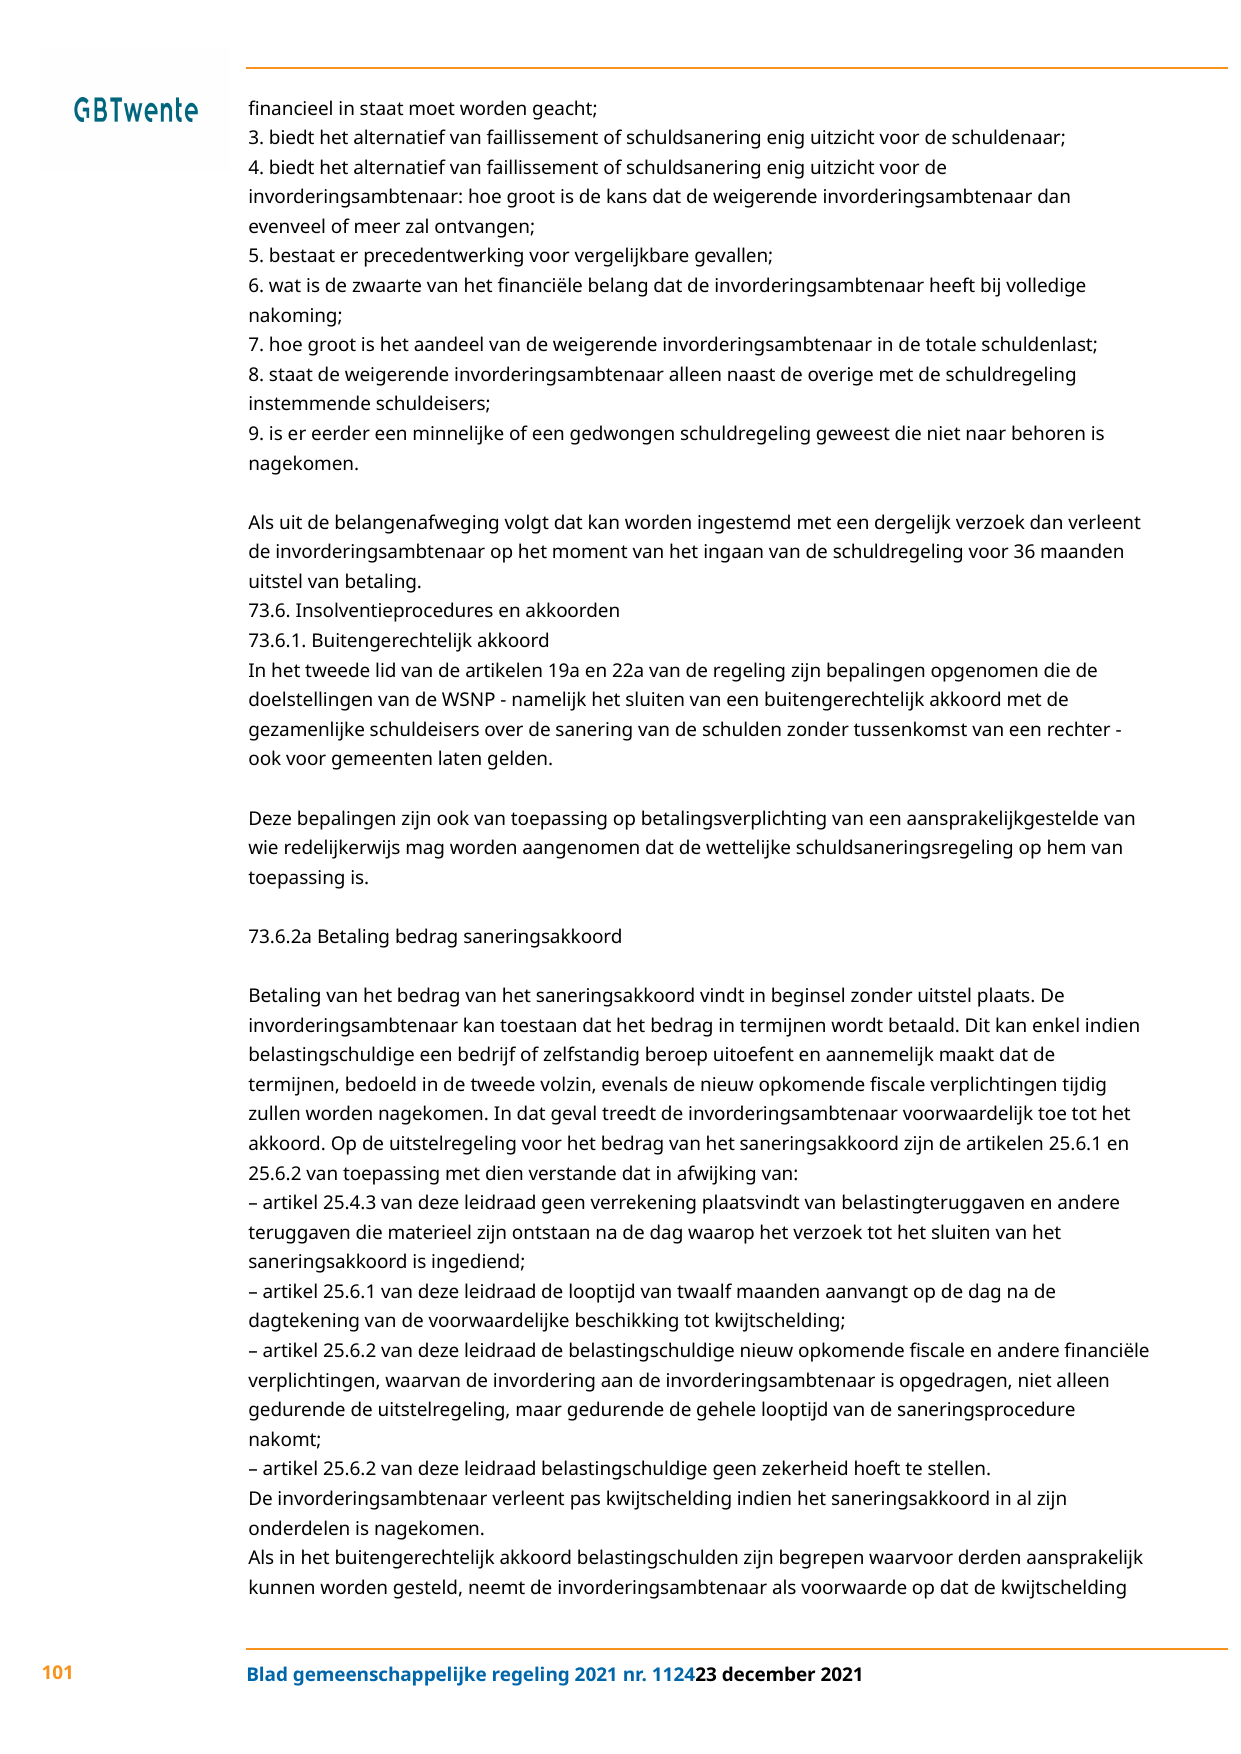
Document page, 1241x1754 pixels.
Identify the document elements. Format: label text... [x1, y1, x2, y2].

text financieel in staat moet worden geacht; [248, 95, 1152, 121]
text 9. is er eerder een minnelijke of een gedwongen schuldregeling geweest die niet naar behoren is nagekomen. [248, 420, 1152, 476]
text 5. bestaat er precedentwerking voor vergelijkbare gevallen; [248, 243, 1152, 268]
text In het tweede lid van de artikelen 19a en 22a van de regeling zijn bepalingen opgenomen die de doelstellingen van de WSNP - namelijk het sluiten van een buitengerechtelijk akkoord met de gezamenlijke schuldeisers over de sanering van de schulden zonder tussenkomst van een rechter - ook voor gemeenten laten gelden. [248, 657, 1152, 771]
text 3. biedt het alternatief van faillissement of schuldsanering enig uitzicht voor de schuldenaar; [248, 124, 1152, 150]
text 73.6. Insolventieprocedures en akkoorden [248, 598, 1152, 623]
text 7. hoe groot is het aandeel van de weigerende invorderingsambtenaar in de totale schuldenlast; [248, 331, 1152, 357]
text – artikel 25.4.3 van deze leidraad geen verrekening plaatsvindt van belastingteruggaven en andere teruggaven die materieel zijn ontstaan na de dag waarop het verzoek tot het sluiten van het saneringsakkoord is ingediend; [248, 1189, 1152, 1274]
text De invorderingsambtenaar verleent pas kwijtschelding indien het saneringsakkoord in al zijn onderdelen is nagekomen. [248, 1485, 1152, 1541]
text 73.6.2a Betaling bedrag saneringsakkoord [248, 923, 1152, 949]
text Als uit de belangenafweging volgt dat kan worden ingestemd met een dergelijk verzoek dan verleent de invorderingsambtenaar op het moment van het ingaan van de schuldregeling voor 36 maanden uitstel van betaling. [248, 509, 1152, 594]
text 4. biedt het alternatief van faillissement of schuldsanering enig uitzicht voor de invorderingsambtenaar: hoe groot is de kans dat de weigerende invorderingsambtenaar dan evenveel of meer zal ontvangen; [248, 154, 1152, 239]
text – artikel 25.6.2 van deze leidraad belastingschuldige geen zekerheid hoeft te stellen. [248, 1456, 1152, 1481]
text 6. wat is de zwaarte van het financiële belang dat de invorderingsambtenaar heeft bij volledige nakoming; [248, 272, 1152, 328]
picture [41, 47, 231, 172]
text Deze bepalingen zijn ook van toepassing op betalingsverplichting van een aansprakelijkgestelde van wie redelijkerwijs mag worden aangenomen dat de wettelijke schuldsaneringsregeling op hem van toepassing is. [248, 805, 1152, 890]
text 73.6.1. Buitengerechtelijk akkoord [248, 627, 1152, 653]
text 8. staat de weigerende invorderingsambtenaar alleen naast de overige met de schuldregeling instemmende schuldeisers; [248, 361, 1152, 416]
text Als in het buitengerechtelijk akkoord belastingschulden zijn begrepen waarvoor derden aansprakelijk kunnen worden gesteld, neemt de invorderingsambtenaar als voorwaarde op dat de kwijtschelding [248, 1544, 1152, 1600]
text Betaling van het bedrag van het saneringsakkoord vindt in beginsel zonder uitstel plaats. De invorderingsambtenaar kan toestaan dat het bedrag in termijnen wordt betaald. Dit kan enkel indien belastingschuldige een bedrijf of zelfstandig beroep uitoefent en aannemelijk maakt dat de termijnen, bedoeld in de tweede volzin, evenals de nieuw opkomende fiscale verplichtingen tijdig zullen worden nagekomen. In dat geval treedt de invorderingsambtenaar voorwaardelijk toe tot het akkoord. Op de uitstelregeling voor het bedrag van het saneringsakkoord zijn de artikelen 25.6.1 en 25.6.2 van toepassing met dien verstande dat in afwijking van: [248, 982, 1152, 1186]
text – artikel 25.6.2 van deze leidraad de belastingschuldige nieuw opkomende fiscale en andere financiële verplichtingen, waarvan de invordering aan de invorderingsambtenaar is opgedragen, niet alleen gedurende de uitstelregeling, maar gedurende de gehele looptijd van de saneringsprocedure nakomt; [248, 1337, 1152, 1452]
text – artikel 25.6.1 van deze leidraad de looptijd van twaalf maanden aanvangt op de dag na de dagtekening van de voorwaardelijke beschikking tot kwijtschelding; [248, 1278, 1152, 1333]
